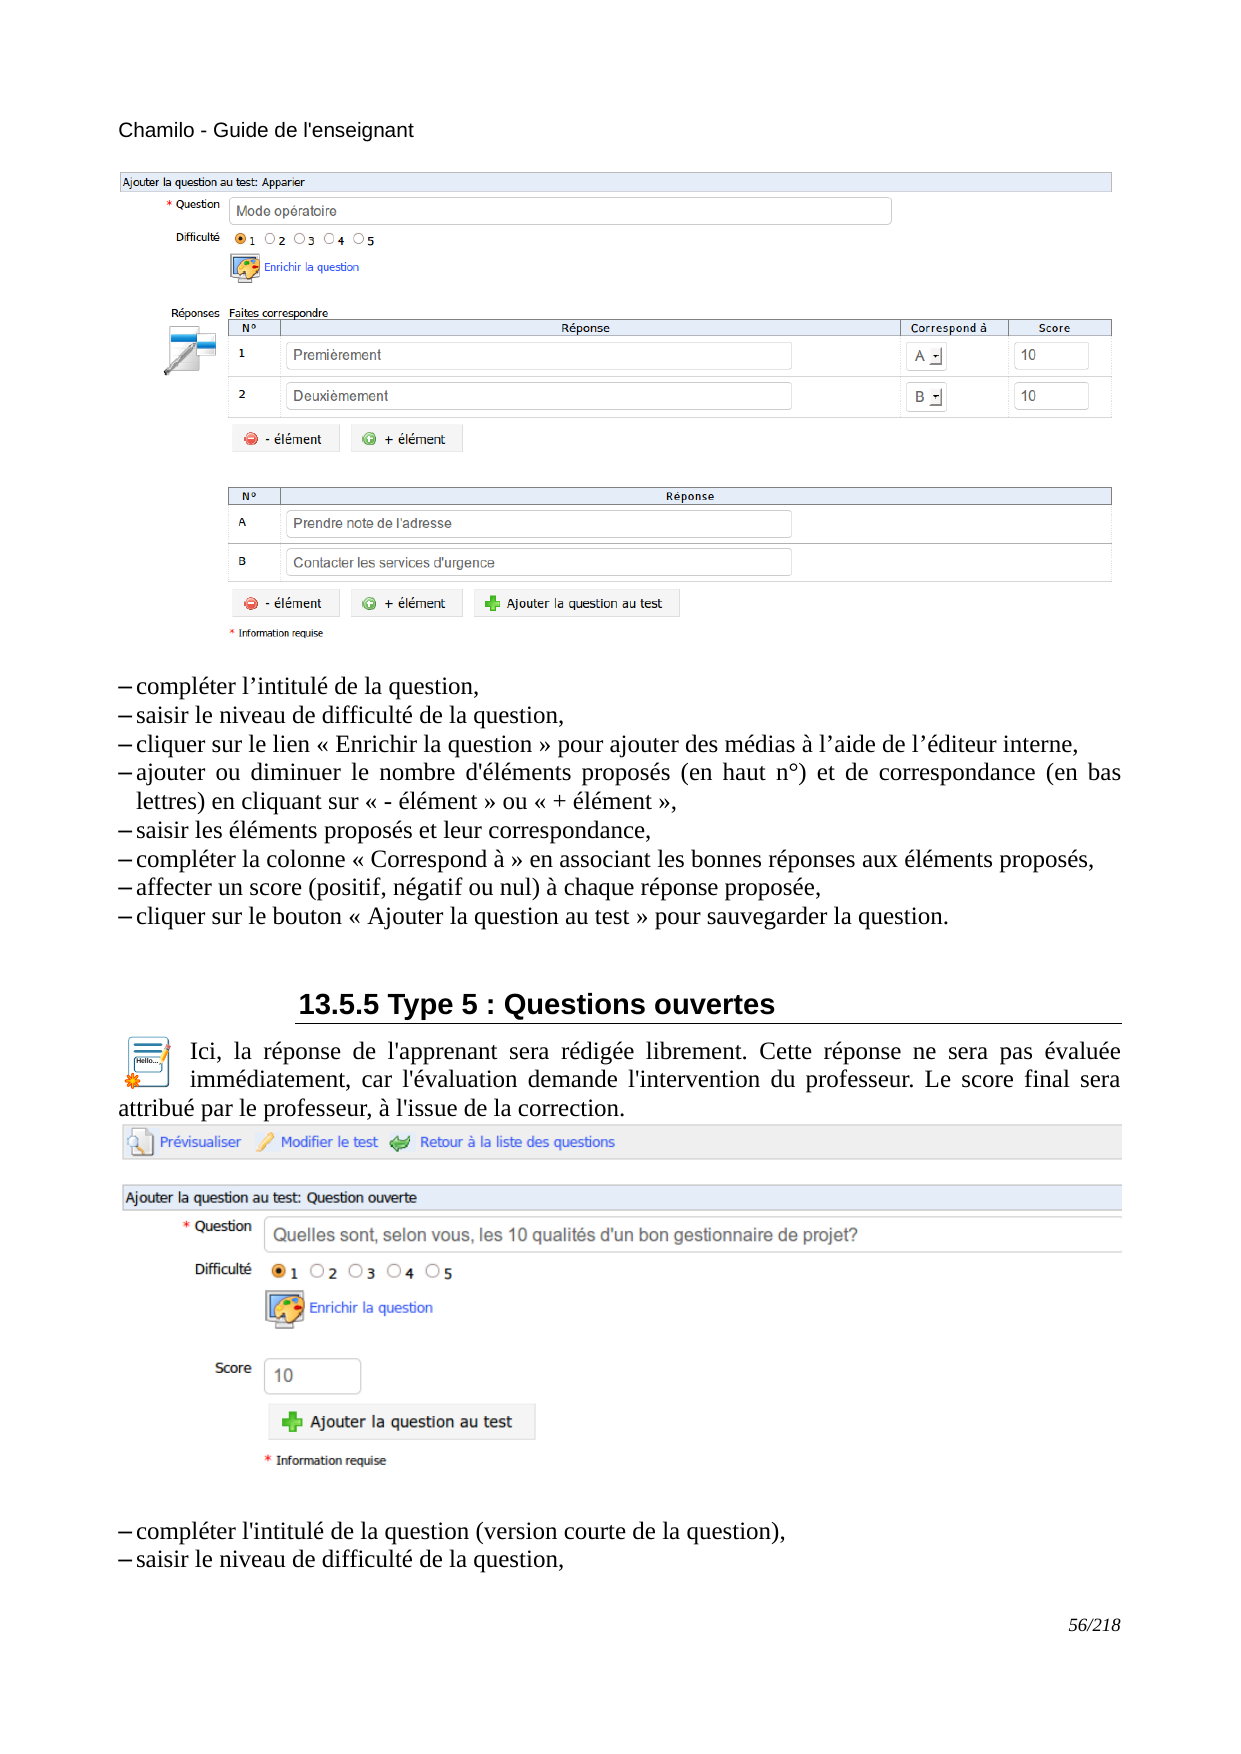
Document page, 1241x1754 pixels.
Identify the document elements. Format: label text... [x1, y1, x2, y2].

list saisir le niveau de difficulté de la question, [118, 700, 1122, 729]
picture [134, 1063, 163, 1073]
picture [118, 1122, 1122, 1516]
list compléter l’intitulé de la question, [118, 671, 1122, 700]
subtitle Type 5 : Questions ouvertes [295, 984, 1122, 1023]
list cliquer sur le bouton « Ajouter la question au test » pour sauvegarder la question. [118, 901, 1122, 930]
list ajouter ou diminuer le nombre d'éléments proposés (en haut n°) et de correspondance (en bas lettres) en cliquant sur « - élément » ou « + élément », [118, 757, 1122, 815]
list affecter un score (positif, négatif ou nul) à chaque réponse proposée, [118, 872, 1122, 901]
list cliquer sur le lien « Enrichir la question » pour ajouter des médias à l’aide de l’éditeur interne, [118, 729, 1122, 757]
list compléter la colonne « Correspond à » en associant les bonnes réponses aux éléments proposés, [118, 844, 1122, 872]
list saisir les éléments proposés et leur correspondance, [118, 815, 1122, 844]
list saisir le niveau de difficulté de la question, [118, 1544, 1122, 1573]
list compléter l'intitulé de la question (version courte de la question), [118, 1516, 1122, 1544]
picture [118, 171, 1122, 643]
text Ici, la réponse de l'apprenant sera rédigée librement. Cette réponse ne sera pas évaluée immédiatement, car l'évaluation demande l'intervention du professeur. Le score final sera attribué par le professeur, à l'issue de la correction. [118, 1036, 1122, 1122]
